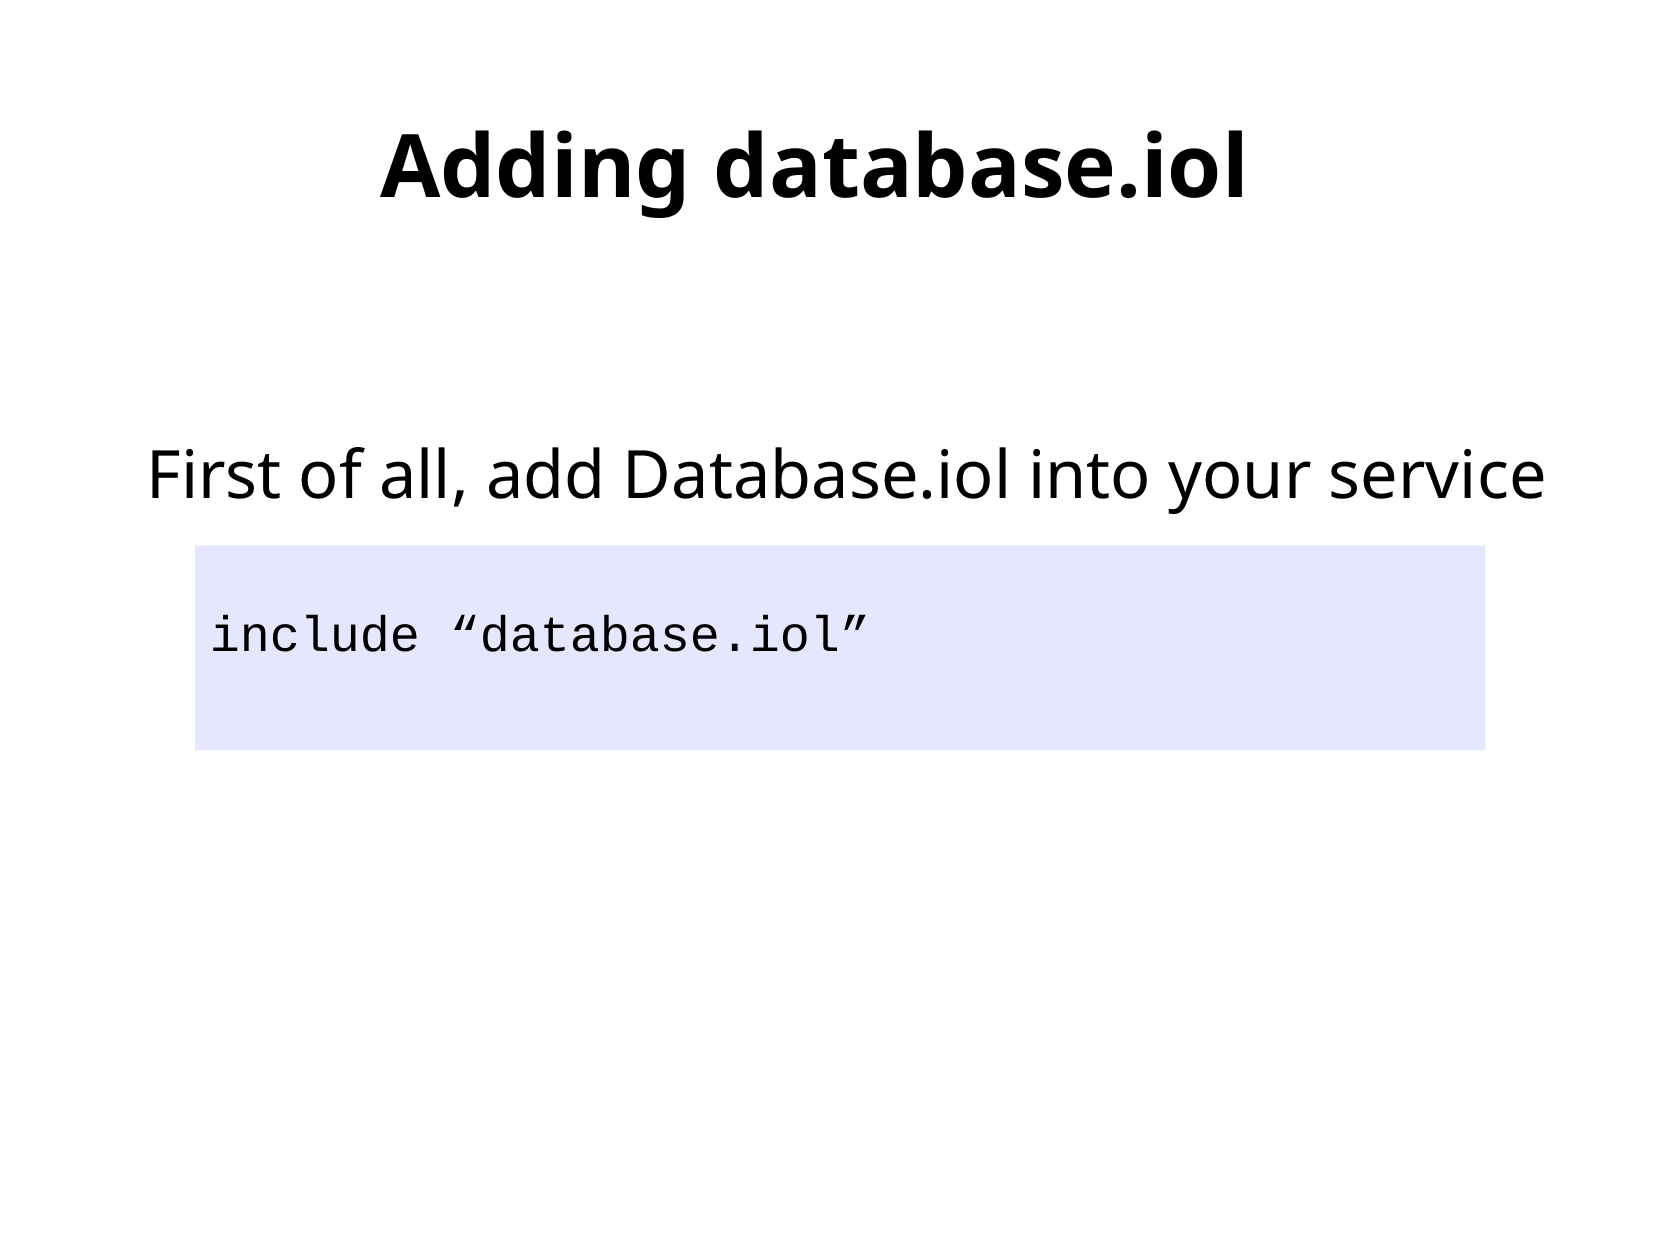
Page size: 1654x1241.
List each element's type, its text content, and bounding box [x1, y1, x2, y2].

text_box First of all, add Database.iol into your service [90, 420, 1606, 511]
text_box include “database.iol” [195, 545, 1486, 751]
text_box Adding database.iol [365, 96, 1246, 211]
